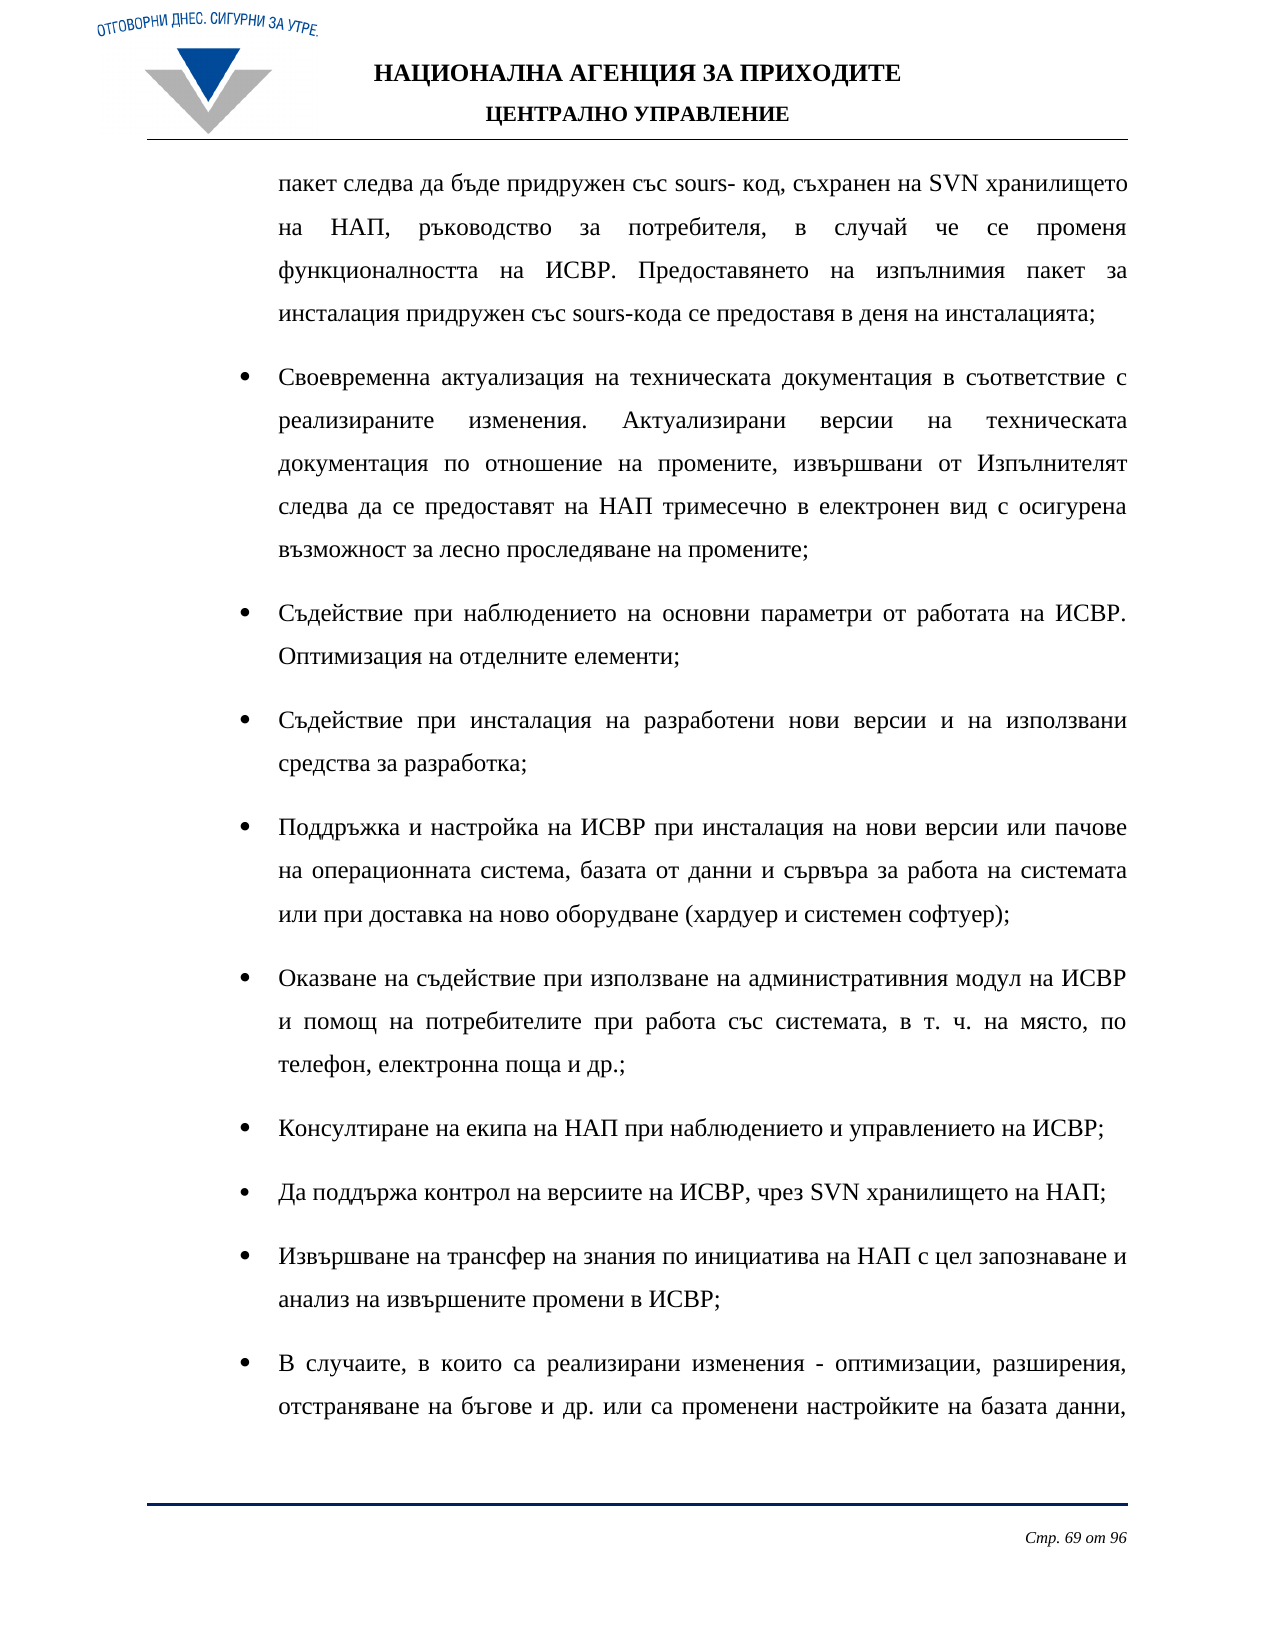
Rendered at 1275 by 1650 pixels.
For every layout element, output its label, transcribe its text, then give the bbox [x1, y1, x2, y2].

list Консултиране на екипа на НАП при наблюдението и управлението на ИСВР; [241, 1113, 1128, 1142]
list Съдействие при наблюдението на основни параметри от работата на ИСВР. Оптимизация на отделните елементи; [241, 598, 1128, 670]
list Да поддържа контрол на версиите на ИСВР, чрез SVN хранилището на НАП; [241, 1177, 1128, 1206]
list пакет следва да бъде придружен със sours- код, съхранен на SVN хранилището на НАП, ръководство за потребителя, в случай че се променя функционалността на ИСВР. Предоставянето на изпълнимия пакет за инсталация придружен със sours-кода се предоставя в деня на инсталацията; [241, 168, 1128, 327]
list Извършване на трансфер на знания по инициатива на НАП с цел запознаване и анализ на извършените промени в ИСВР; [241, 1241, 1128, 1313]
list Поддръжка и настройка на ИСВР при инсталация на нови версии или пачове на операционната система, базата от данни и сървъра за работа на системата или при доставка на ново оборудване (хардуер и системен софтуер); [241, 812, 1128, 927]
list В случаите, в които са реализирани изменения - оптимизации, разширения, отстраняване на бъгове и др. или са променени настройките на базата данни, [241, 1348, 1128, 1420]
list Съдействие при инсталация на разработени нови версии и на използвани средства за разработка; [241, 705, 1128, 777]
list Своевременна актуализация на техническата документация в съответствие с реализираните изменения. Актуализирани версии на техническата документация по отношение на промените, извършвани от Изпълнителят следва да се предоставят на НАП тримесечно в електронен вид с осигурена възможност за лесно проследяване на промените; [241, 362, 1128, 563]
list Оказване на съдействие при използване на административния модул на ИСВР и помощ на потребителите при работа със системата, в т. ч. на място, по телефон, електронна поща и др.; [241, 963, 1128, 1078]
